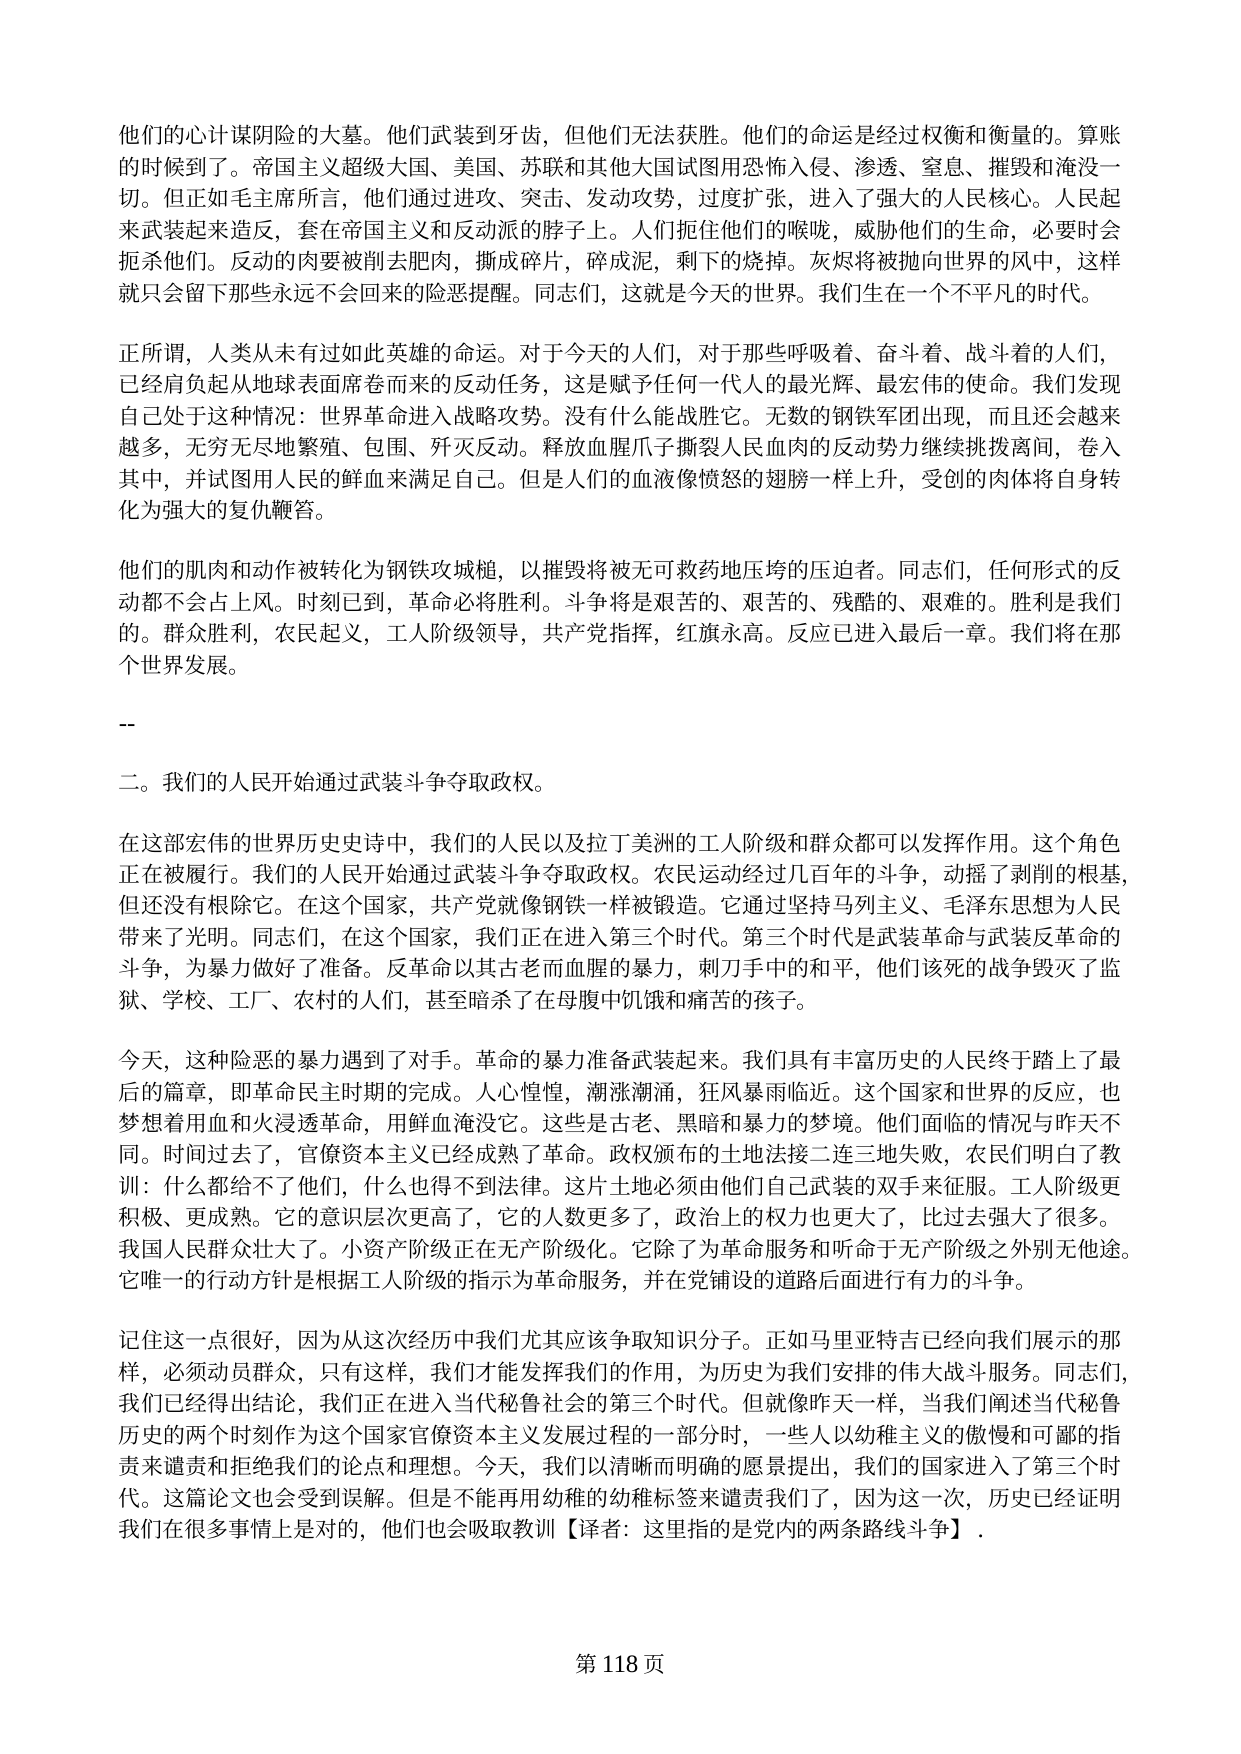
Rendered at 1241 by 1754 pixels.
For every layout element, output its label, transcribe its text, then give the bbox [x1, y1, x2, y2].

text 在这部宏伟的世界历史史诗中，我们的人民以及拉丁美洲的工人阶级和群众都可以发挥作用。这个角色正在被履行。我们的人民开始通过武装斗争夺取政权。农民运动经过几百年的斗争，动摇了剥削的根基，但还没有根除它。在这个国家，共产党就像钢铁一样被锻造。它通过坚持马列主义、毛泽东思想为人民带来了光明。同志们，在这个国家，我们正在进入第三个时代。第三个时代是武装革命与武装反革命的斗争，为暴力做好了准备。反革命以其古老而血腥的暴力，刺刀手中的和平，他们该死的战争毁灭了监狱、学校、工厂、农村的人们，甚至暗杀了在母腹中饥饿和痛苦的孩子。 [118, 826, 1122, 1014]
text 记住这一点很好，因为从这次经历中我们尤其应该争取知识分子。正如马里亚特吉已经向我们展示的那样，必须动员群众，只有这样，我们才能发挥我们的作用，为历史为我们安排的伟大战斗服务。同志们，我们已经得出结论，我们正在进入当代秘鲁社会的第三个时代。但就像昨天一样，当我们阐述当代秘鲁历史的两个时刻作为这个国家官僚资本主义发展过程的一部分时，一些人以幼稚主义的傲慢和可鄙的指责来谴责和拒绝我们的论点和理想。今天，我们以清晰而明确的愿景提出，我们的国家进入了第三个时代。这篇论文也会受到误解。但是不能再用幼稚的幼稚标签来谴责我们了，因为这一次，历史已经证明我们在很多事情上是对的，他们也会吸取教训【译者：这里指的是党内的两条路线斗争】 . [118, 1324, 1122, 1544]
text 他们的肌肉和动作被转化为钢铁攻城槌，以摧毁将被无可救药地压垮的压迫者。同志们，任何形式的反动都不会占上风。时刻已到，革命必将胜利。斗争将是艰苦的、艰苦的、残酷的、艰难的。胜利是我们的。群众胜利，农民起义，工人阶级领导，共产党指挥，红旗永高。反应已进入最后一章。我们将在那个世界发展。 [118, 553, 1122, 679]
text 正所谓，人类从未有过如此英雄的命运。对于今天的人们，对于那些呼吸着、奋斗着、战斗着的人们，已经肩负起从地球表面席卷而来的反动任务，这是赋予任何一代人的最光辉、最宏伟的使命。我们发现自己处于这种情况：世界革命进入战略攻势。没有什么能战胜它。无数的钢铁军团出现，而且还会越来越多，无穷无尽地繁殖、包围、歼灭反动。释放血腥爪子撕裂人民血肉的反动势力继续挑拨离间，卷入其中，并试图用人民的鲜血来满足自己。但是人们的血液像愤怒的翅膀一样上升，受创的肉体将自身转化为强大的复仇鞭笞。 [118, 336, 1122, 525]
text 今天，这种险恶的暴力遇到了对手。革命的暴力准备武装起来。我们具有丰富历史的人民终于踏上了最后的篇章，即革命民主时期的完成。人心惶惶，潮涨潮涌，狂风暴雨临近。这个国家和世界的反应，也梦想着用血和火浸透革命，用鲜血淹没它。这些是古老、黑暗和暴力的梦境。他们面临的情况与昨天不同。时间过去了，官僚资本主义已经成熟了革命。政权颁布的土地法接二连三地失败，农民们明白了教训：什么都给不了他们，什么也得不到法律。这片土地必须由他们自己武装的双手来征服。工人阶级更积极、更成熟。它的意识层次更高了，它的人数更多了，政治上的权力也更大了，比过去强大了很多。我国人民群众壮大了。小资产阶级正在无产阶级化。它除了为革命服务和听命于无产阶级之外别无他途。它唯一的行动方针是根据工人阶级的指示为革命服务，并在党铺设的道路后面进行有力的斗争。 [118, 1043, 1122, 1295]
text 二。我们的人民开始通过武装斗争夺取政权。 [118, 766, 1122, 797]
text -- [118, 708, 1122, 737]
text 他们的心计谋阴险的大墓。他们武装到牙齿，但他们无法获胜。他们的命运是经过权衡和衡量的。算账的时候到了。帝国主义超级大国、美国、苏联和其他大国试图用恐怖入侵、渗透、窒息、摧毁和淹没一切。但正如毛主席所言，他们通过进攻、突击、发动攻势，过度扩张，进入了强大的人民核心。人民起来武装起来造反，套在帝国主义和反动派的脖子上。人们扼住他们的喉咙，威胁他们的生命，必要时会扼杀他们。反动的肉要被削去肥肉，撕成碎片，碎成泥，剩下的烧掉。灰烬将被抛向世界的风中，这样就只会留下那些永远不会回来的险恶提醒。同志们，这就是今天的世界。我们生在一个不平凡的时代。 [118, 118, 1122, 307]
